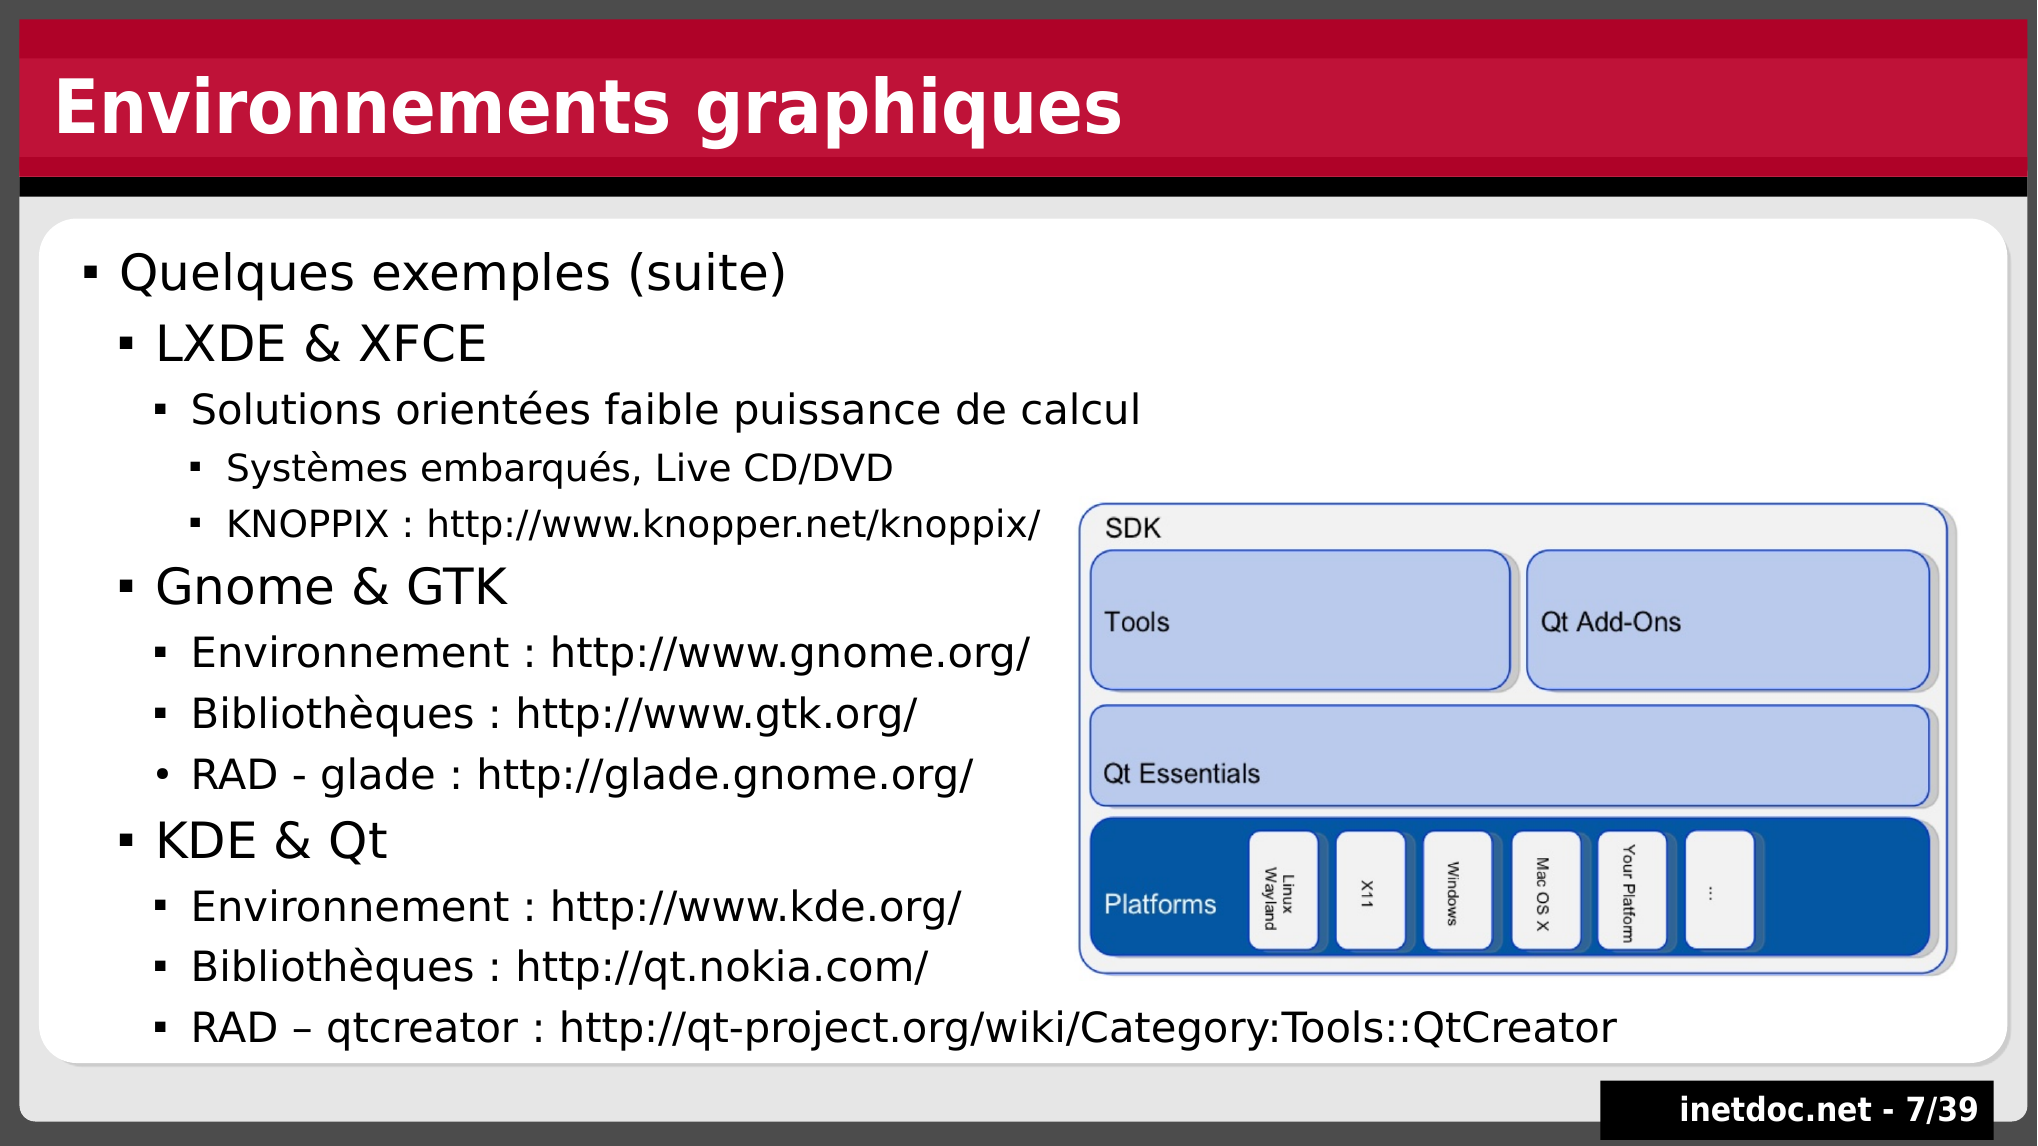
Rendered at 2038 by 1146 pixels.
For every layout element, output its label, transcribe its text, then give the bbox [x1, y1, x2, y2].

text_box Environnements graphiques [19, 59, 2028, 157]
text_box Quelques exemples (suite) LXDE & XFCE Solutions orientées faible puissance de calcul Systèmes embarqués, Live CD/DVD KNOPPIX : http://www.knopper.net/knoppix/ Gnome & GTK Environnement : http://www.gnome.org/ Bibliothèques : http://www.gtk.org/ RAD - glade : http://glade.gnome.org/ KDE & Qt Environnement : http://www.kde.org/ Bibliothèques : http://qt.nokia.com/ RAD – qtcreator : http://qt-project.org/wiki/Category:Tools::QtCreator [38, 218, 2008, 1064]
text_box inetdoc.net - <numéro>/39 [1600, 1080, 1994, 1140]
text_box [19, 157, 2028, 1122]
picture [1074, 496, 1961, 981]
text_box [19, 19, 2028, 59]
